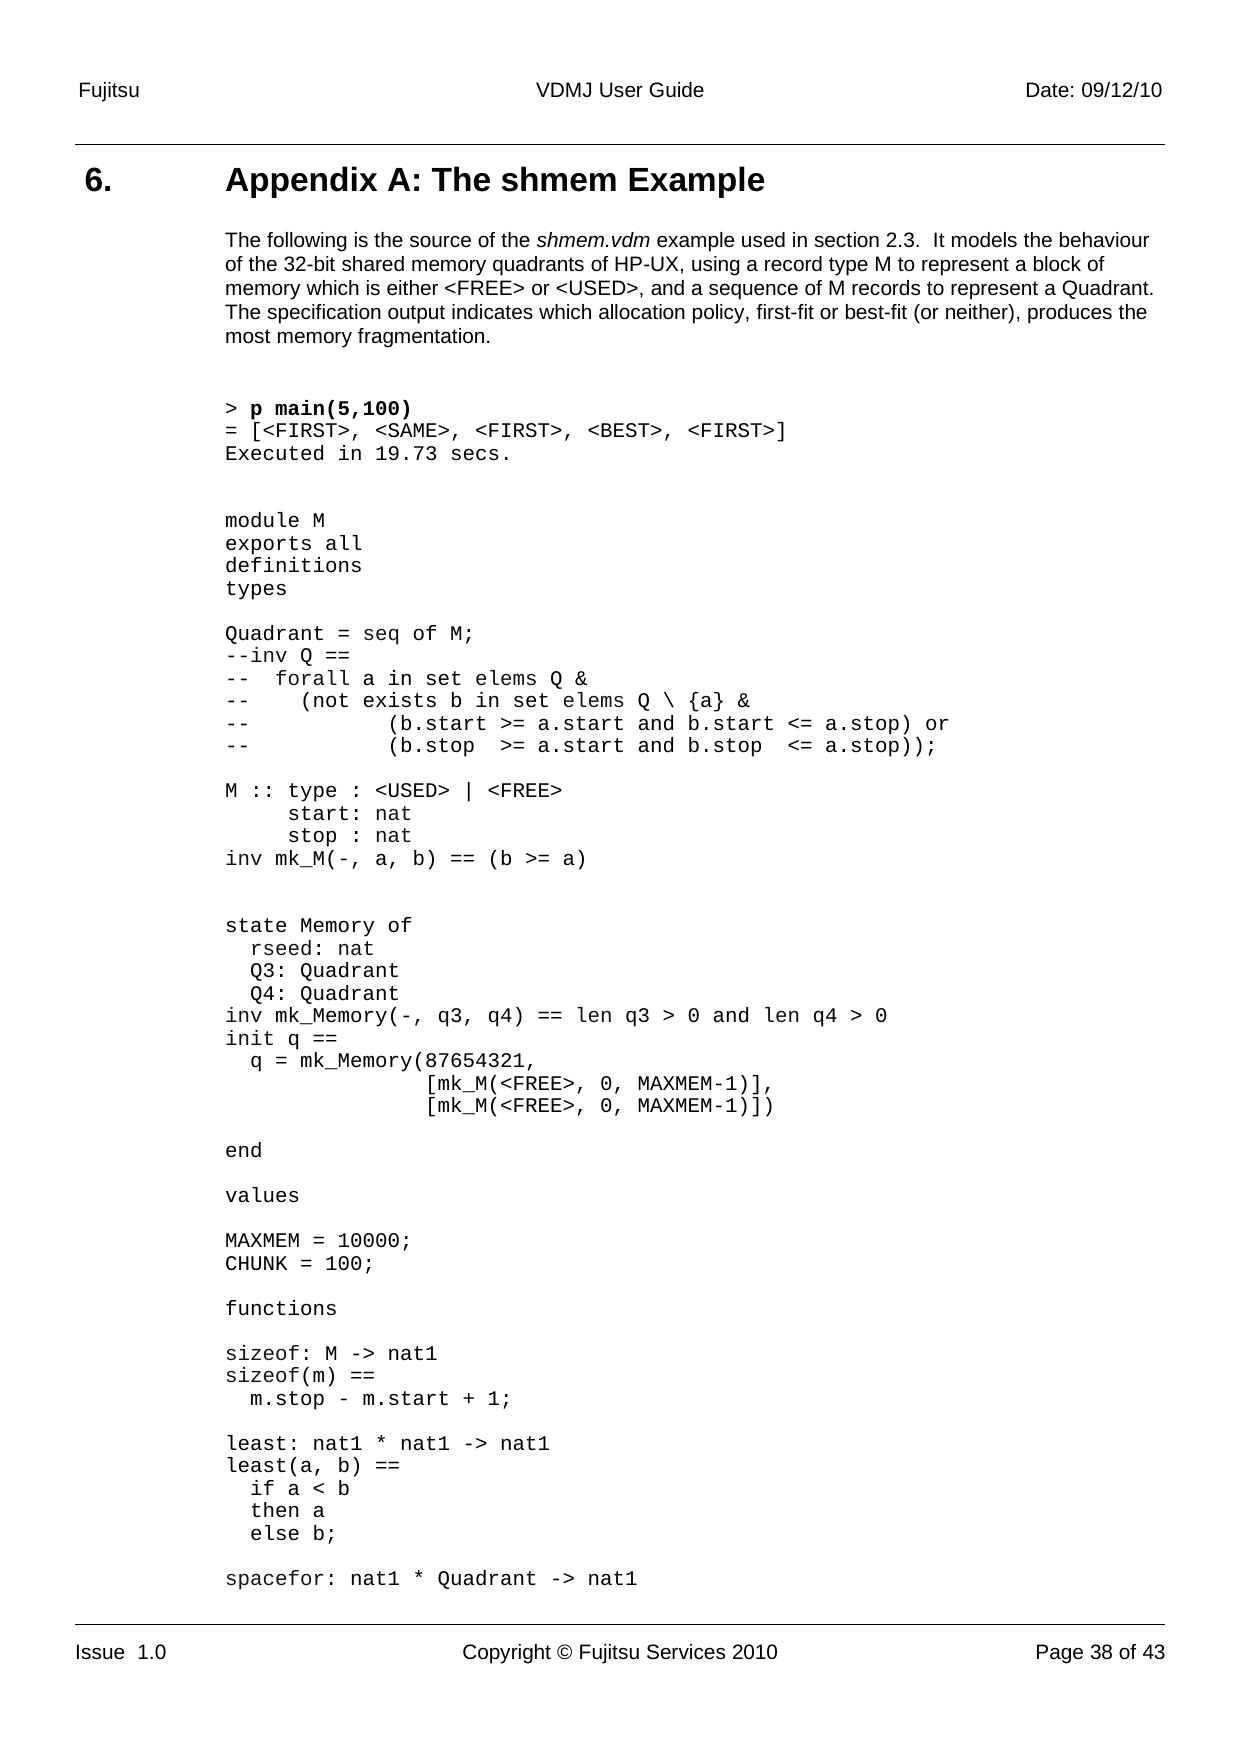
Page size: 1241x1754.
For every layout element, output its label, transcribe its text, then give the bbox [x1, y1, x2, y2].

text M :: type : <USED> | <FREE> [225, 779, 1165, 802]
text functions [225, 1297, 1165, 1319]
text CHUNK = 100; [225, 1252, 1165, 1274]
text init q == [225, 1027, 1165, 1049]
text types [225, 577, 1165, 599]
text --inv Q == [225, 644, 1165, 667]
text The following is the source of the shmem.vdm example used in section 2.3. It models the behaviour of the 32-bit shared memory quadrants of HP-UX, using a record type M to represent a block of memory which is either <FREE> or <USED>, and a sequence of M records to represent a Quadrant. The specification output indicates which allocation policy, first-fit or best-fit (or neither), produces the most memory fragmentation. [225, 228, 1165, 348]
text sizeof: M -> nat1 [225, 1342, 1165, 1364]
text stop : nat [225, 824, 1165, 847]
text [mk_M(<FREE>, 0, MAXMEM-1)]) [225, 1094, 1165, 1117]
text sizeof(m) == [225, 1364, 1165, 1387]
text else b; [225, 1522, 1165, 1544]
text > p main(5,100) [225, 397, 1165, 419]
text end [225, 1139, 1165, 1162]
text [mk_M(<FREE>, 0, MAXMEM-1)], [225, 1072, 1165, 1094]
text inv mk_Memory(-, q3, q4) == len q3 > 0 and len q4 > 0 [225, 1004, 1165, 1027]
text m.stop - m.start + 1; [225, 1387, 1165, 1409]
text = [<FIRST>, <SAME>, <FIRST>, <BEST>, <FIRST>] [225, 419, 1165, 442]
text Executed in 19.73 secs. [225, 442, 1165, 464]
text -- (b.stop >= a.start and b.stop <= a.stop)); [225, 734, 1165, 757]
text Quadrant = seq of M; [225, 622, 1165, 644]
text Q4: Quadrant [225, 982, 1165, 1004]
text module M [225, 509, 1165, 532]
text inv mk_M(-, a, b) == (b >= a) [225, 847, 1165, 869]
subtitle Appendix A: The shmem Example [75, 160, 1165, 198]
text -- forall a in set elems Q & [225, 667, 1165, 689]
text if a < b [225, 1477, 1165, 1499]
text state Memory of [225, 914, 1165, 937]
text MAXMEM = 10000; [225, 1229, 1165, 1252]
text -- (not exists b in set elems Q \ {a} & [225, 689, 1165, 712]
text values [225, 1184, 1165, 1207]
text exports all [225, 532, 1165, 554]
text -- (b.start >= a.start and b.start <= a.stop) or [225, 712, 1165, 734]
text spacefor: nat1 * Quadrant -> nat1 [225, 1567, 1165, 1589]
text start: nat [225, 802, 1165, 824]
text Q3: Quadrant [225, 959, 1165, 982]
text q = mk_Memory(87654321, [225, 1049, 1165, 1072]
text least: nat1 * nat1 -> nat1 [225, 1432, 1165, 1454]
text definitions [225, 554, 1165, 577]
text then a [225, 1499, 1165, 1522]
text rseed: nat [225, 937, 1165, 959]
text least(a, b) == [225, 1454, 1165, 1477]
